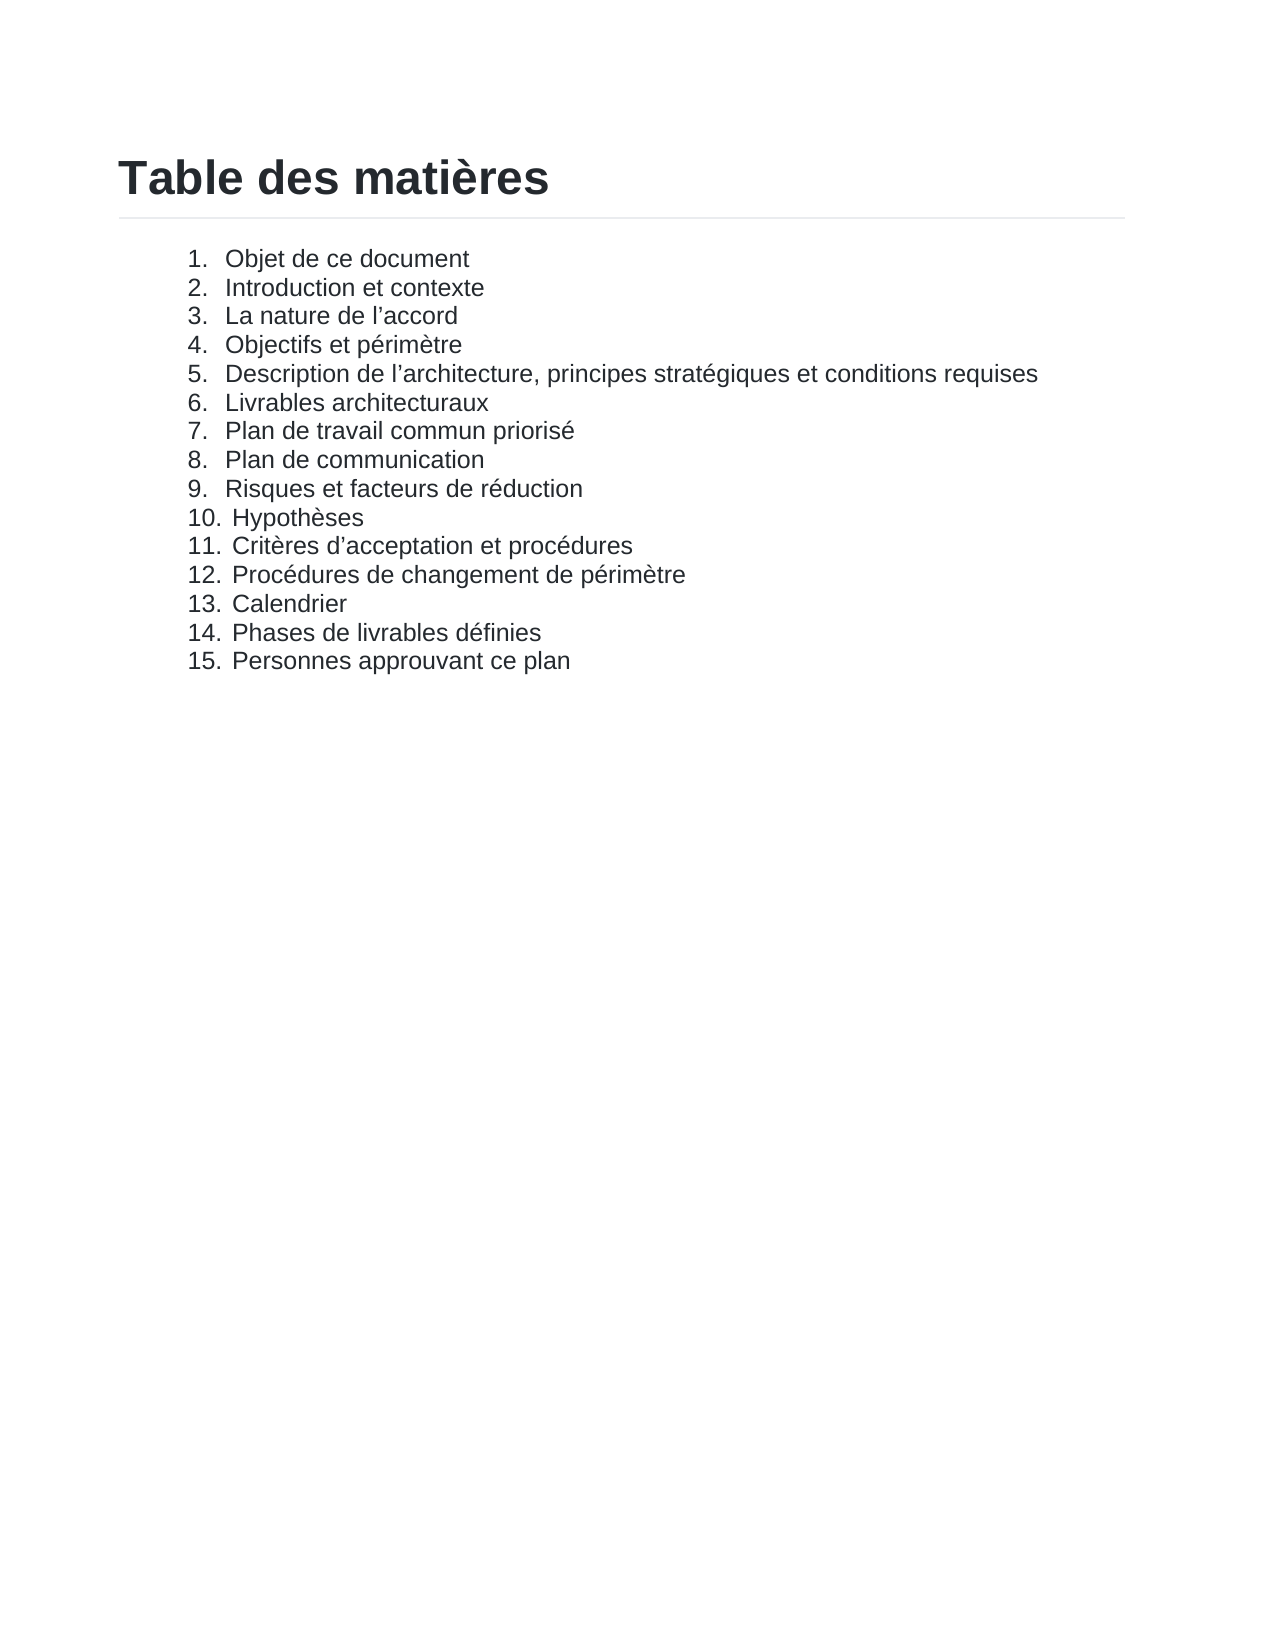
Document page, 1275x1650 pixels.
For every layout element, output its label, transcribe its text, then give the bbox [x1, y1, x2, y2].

list Personnes approuvant ce plan [187, 646, 1125, 675]
list Objet de ce document [187, 244, 1125, 273]
subtitle Table des matières [119, 150, 1125, 217]
list Calendrier [187, 589, 1125, 618]
list Description de l’architecture, principes stratégiques et conditions requises [187, 359, 1125, 388]
list Objectifs et périmètre [187, 330, 1125, 359]
list Livrables architecturaux [187, 388, 1125, 416]
list Hypothèses [187, 503, 1125, 531]
list Plan de communication [187, 445, 1125, 474]
list Phases de livrables définies [187, 618, 1125, 646]
list Risques et facteurs de réduction [187, 474, 1125, 503]
list Critères d’acceptation et procédures [187, 531, 1125, 560]
list La nature de l’accord [187, 301, 1125, 330]
list Plan de travail commun priorisé [187, 416, 1125, 445]
list Introduction et contexte [187, 273, 1125, 301]
list Procédures de changement de périmètre [187, 560, 1125, 589]
